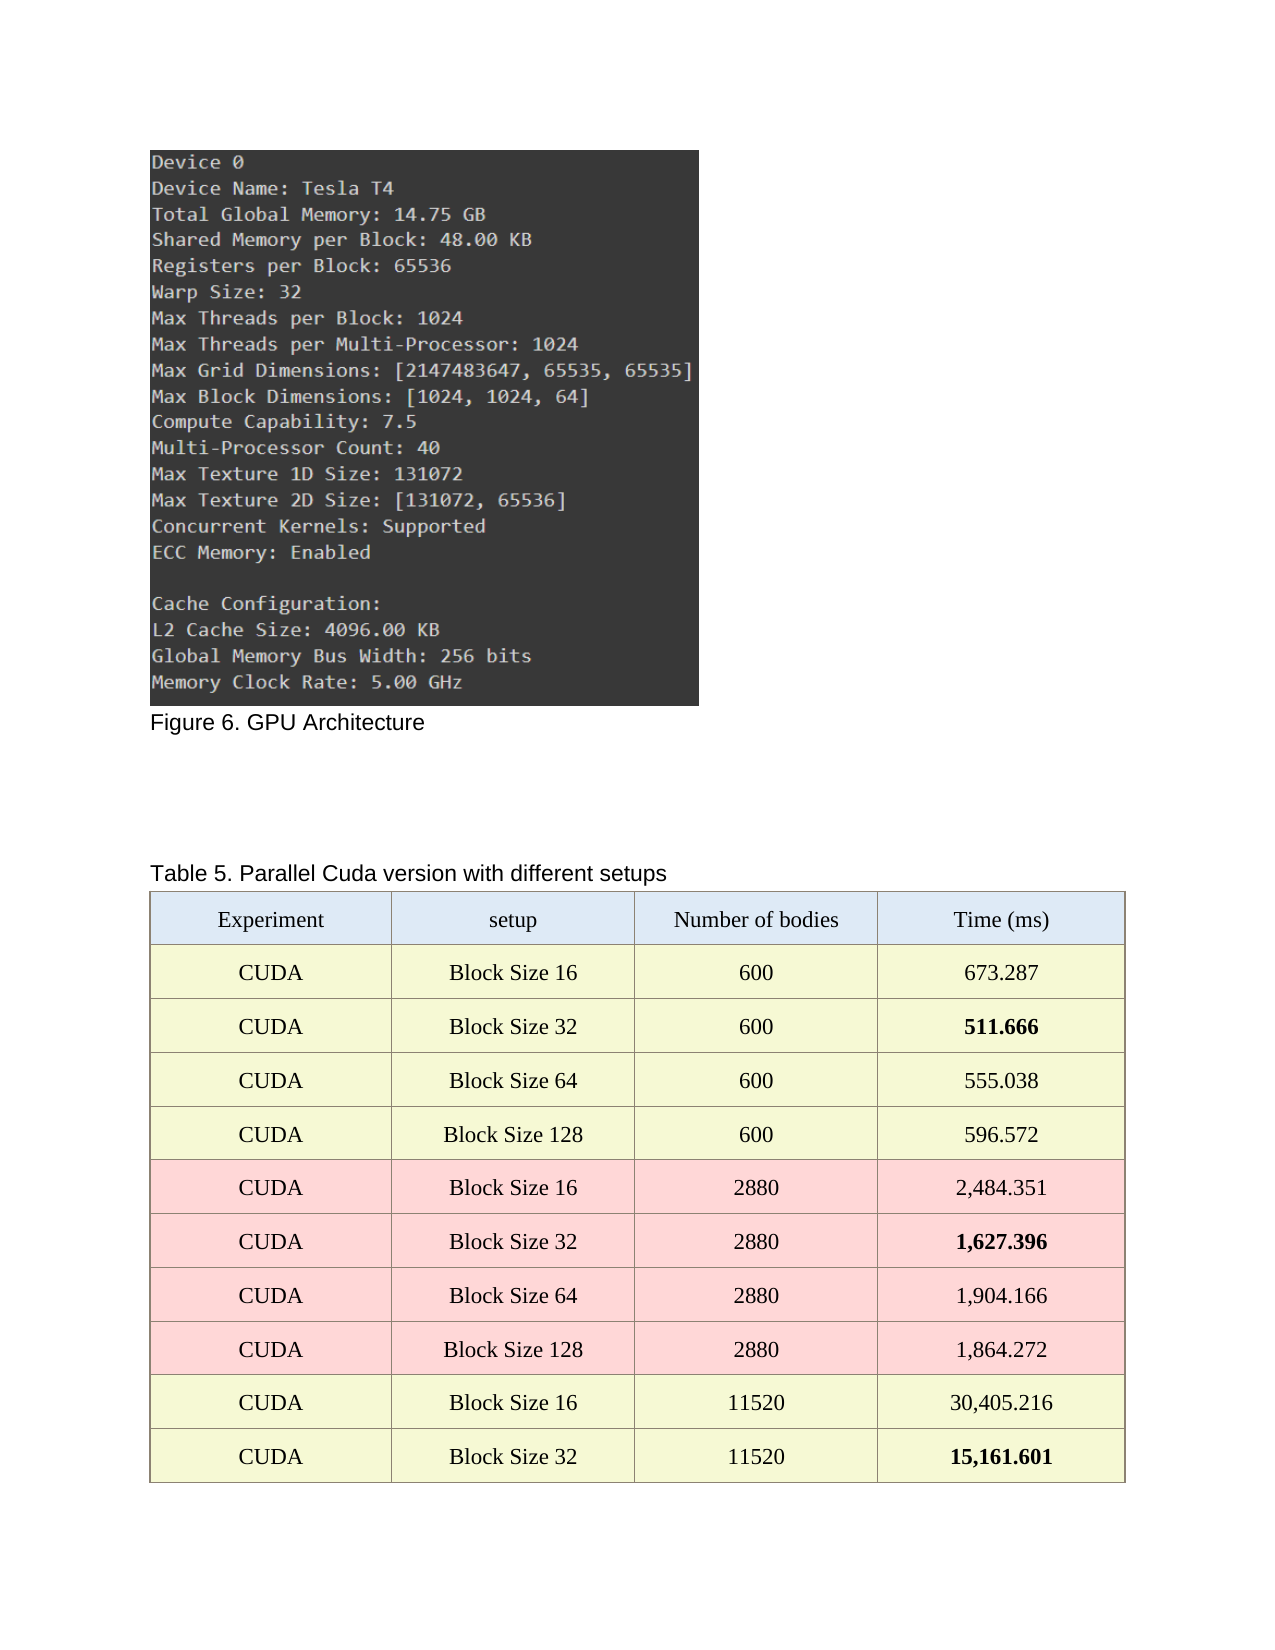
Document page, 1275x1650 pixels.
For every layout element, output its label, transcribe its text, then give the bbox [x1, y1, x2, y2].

table_header Number of bodies [635, 892, 877, 944]
table_cell 11520 [635, 1375, 877, 1428]
table_cell 11520 [635, 1429, 877, 1482]
table_cell 15,161.601 [878, 1429, 1124, 1482]
table_cell Block Size 128 [392, 1107, 634, 1159]
table_header Time (ms) [878, 892, 1124, 944]
table_cell 2,484.351 [878, 1160, 1124, 1213]
table_cell Block Size 64 [392, 1268, 634, 1321]
table_cell 1,864.272 [878, 1322, 1124, 1374]
table_cell Block Size 64 [392, 1053, 634, 1106]
table_cell 600 [635, 999, 877, 1052]
table_cell Block Size 32 [392, 999, 634, 1052]
table_cell Block Size 16 [392, 1160, 634, 1213]
text Table 5. Parallel Cuda version with different setups [150, 860, 1125, 887]
table_cell 2880 [635, 1214, 877, 1267]
text Figure 6. GPU Architecture [150, 709, 1125, 736]
table_cell 600 [635, 945, 877, 998]
table_header Experiment [151, 892, 391, 944]
table_cell Block Size 16 [392, 945, 634, 998]
table_cell 1,627.396 [878, 1214, 1124, 1267]
table_cell 511.666 [878, 999, 1124, 1052]
table_cell CUDA [151, 1107, 391, 1159]
table_cell Block Size 128 [392, 1322, 634, 1374]
table_cell CUDA [151, 1322, 391, 1374]
table_cell CUDA [151, 1429, 391, 1482]
table_cell CUDA [151, 999, 391, 1052]
table_cell CUDA [151, 1214, 391, 1267]
table_cell 2880 [635, 1268, 877, 1321]
table_cell 30,405.216 [878, 1375, 1124, 1428]
table_cell CUDA [151, 945, 391, 998]
table_cell 673.287 [878, 945, 1124, 998]
table_cell 555.038 [878, 1053, 1124, 1106]
table_cell 2880 [635, 1322, 877, 1374]
table_cell 600 [635, 1107, 877, 1159]
table_cell Block Size 32 [392, 1214, 634, 1267]
picture [150, 150, 699, 706]
table_cell Block Size 32 [392, 1429, 634, 1482]
table_cell CUDA [151, 1160, 391, 1213]
table_cell 2880 [635, 1160, 877, 1213]
table_header setup [392, 892, 634, 944]
table_cell CUDA [151, 1268, 391, 1321]
table_cell 596.572 [878, 1107, 1124, 1159]
table_cell CUDA [151, 1375, 391, 1428]
table_cell CUDA [151, 1053, 391, 1106]
table_cell Block Size 16 [392, 1375, 634, 1428]
table_cell 600 [635, 1053, 877, 1106]
table_cell 1,904.166 [878, 1268, 1124, 1321]
